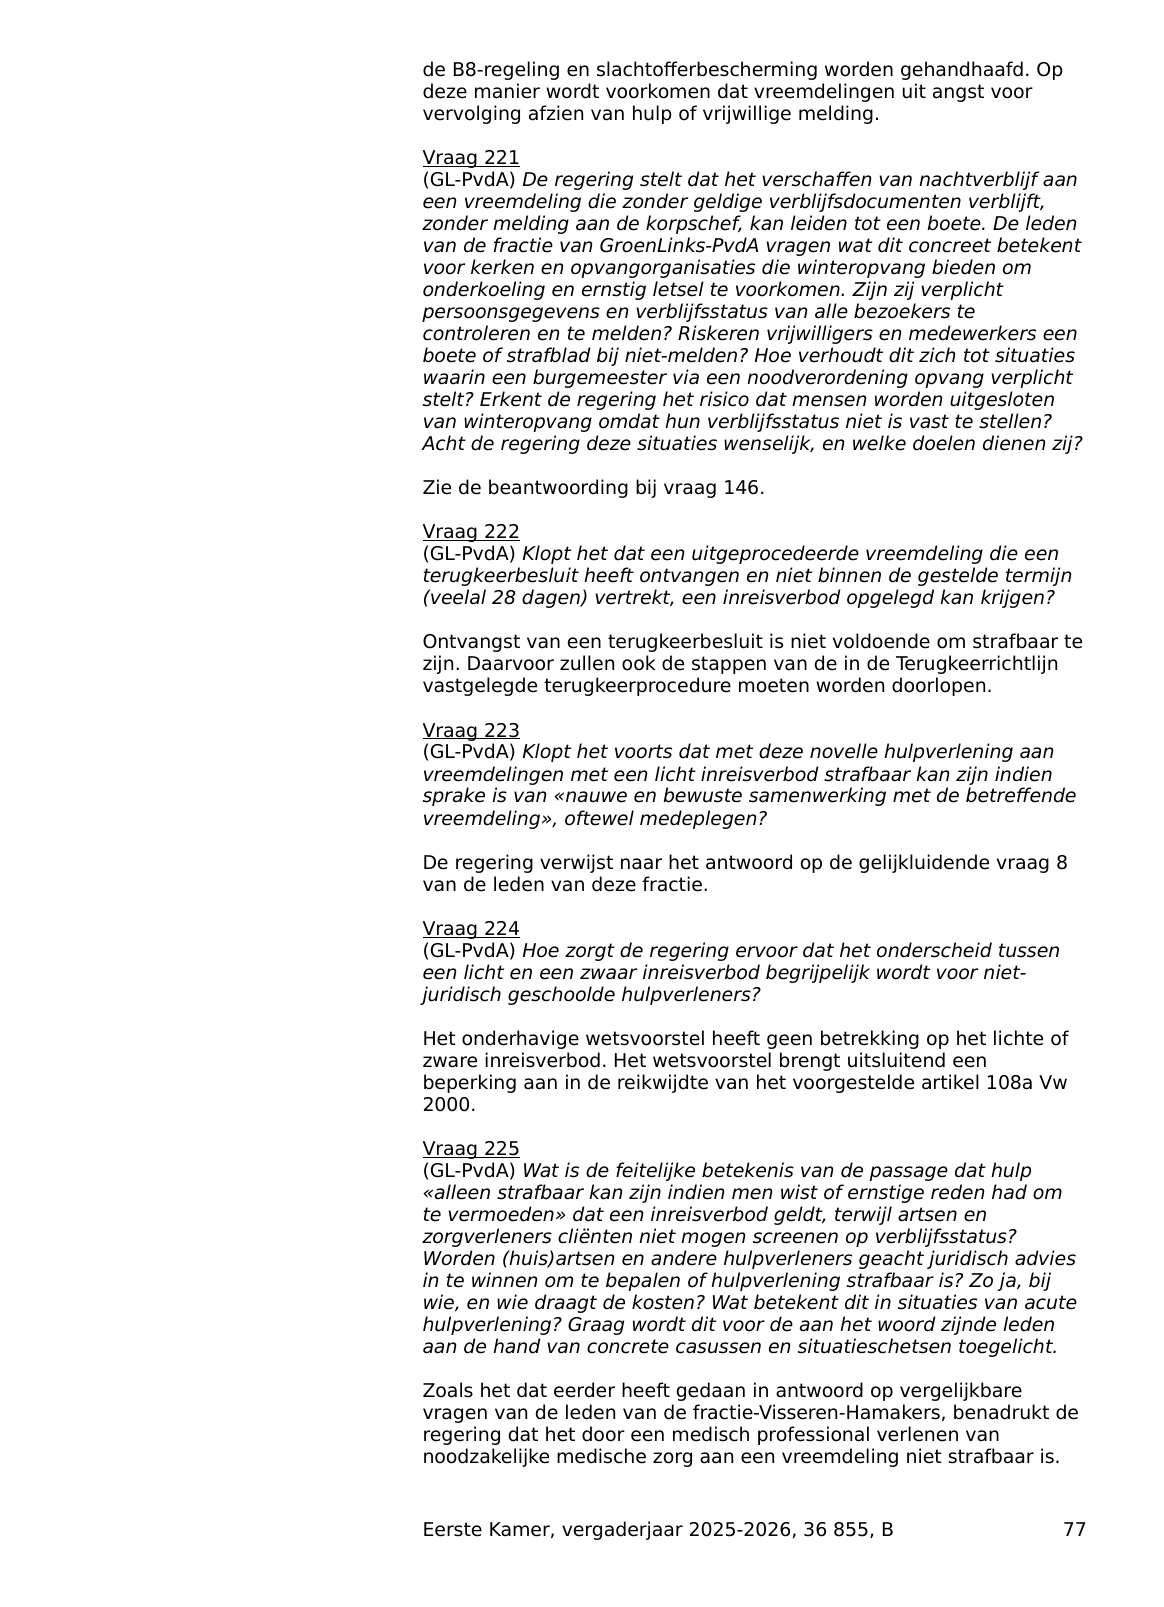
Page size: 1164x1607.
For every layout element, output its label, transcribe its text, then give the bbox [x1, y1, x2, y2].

text Vraag 225 [422, 1138, 1087, 1160]
text Ontvangst van een terugkeerbesluit is niet voldoende om strafbaar te zijn. Daarvoor zullen ook de stappen van de in de Terugkeerrichtlijn vastgelegde terugkeerprocedure moeten worden doorlopen. [422, 631, 1087, 697]
text De regering verwijst naar het antwoord op de gelijkluidende vraag 8 van de leden van deze fractie. [422, 852, 1087, 896]
text Vraag 223 [422, 719, 1087, 741]
text de B8-regeling en slachtofferbescherming worden gehandhaafd. Op deze manier wordt voorkomen dat vreemdelingen uit angst voor vervolging afzien van hulp of vrijwillige melding. [422, 59, 1087, 125]
text Het onderhavige wetsvoorstel heeft geen betrekking op het lichte of zware inreisverbod. Het wetsvoorstel brengt uitsluitend een beperking aan in de reikwijdte van het voorgestelde artikel 108a Vw 2000. [422, 1028, 1087, 1116]
text (GL-PvdA) De regering stelt dat het verschaffen van nachtverblijf aan een vreemdeling die zonder geldige verblijfsdocumenten verblijft, zonder melding aan de korpschef, kan leiden tot een boete. De leden van de fractie van GroenLinks-PvdA vragen wat dit concreet betekent voor kerken en opvangorganisaties die winteropvang bieden om onderkoeling en ernstig letsel te voorkomen. Zijn zij verplicht persoonsgegevens en verblijfsstatus van alle bezoekers te controleren en te melden? Riskeren vrijwilligers en medewerkers een boete of strafblad bij niet-melden? Hoe verhoudt dit zich tot situaties waarin een burgemeester via een noodverordening opvang verplicht stelt? Erkent de regering het risico dat mensen worden uitgesloten van winteropvang omdat hun verblijfsstatus niet is vast te stellen? Acht de regering deze situaties wenselijk, en welke doelen dienen zij? [422, 169, 1087, 455]
text (GL-PvdA) Hoe zorgt de regering ervoor dat het onderscheid tussen een licht en een zwaar inreisverbod begrijpelijk wordt voor niet-juridisch geschoolde hulpverleners? [422, 940, 1087, 1006]
text Zie de beantwoording bij vraag 146. [422, 477, 1087, 499]
text (GL-PvdA) Klopt het voorts dat met deze novelle hulpverlening aan vreemdelingen met een licht inreisverbod strafbaar kan zijn indien sprake is van «nauwe en bewuste samenwerking met de betreffende vreemdeling», oftewel medeplegen? [422, 741, 1087, 829]
text Vraag 222 [422, 521, 1087, 543]
text Zoals het dat eerder heeft gedaan in antwoord op vergelijkbare vragen van de leden van de fractie-Visseren-Hamakers, benadrukt de regering dat het door een medisch professional verlenen van noodzakelijke medische zorg aan een vreemdeling niet strafbaar is. [422, 1380, 1087, 1468]
text (GL-PvdA) Wat is de feitelijke betekenis van de passage dat hulp «alleen strafbaar kan zijn indien men wist of ernstige reden had om te vermoeden» dat een inreisverbod geldt, terwijl artsen en zorgverleners cliënten niet mogen screenen op verblijfsstatus? Worden (huis)artsen en andere hulpverleners geacht juridisch advies in te winnen om te bepalen of hulpverlening strafbaar is? Zo ja, bij wie, en wie draagt de kosten? Wat betekent dit in situaties van acute hulpverlening? Graag wordt dit voor de aan het woord zijnde leden aan de hand van concrete casussen en situatieschetsen toegelicht. [422, 1160, 1087, 1358]
text (GL-PvdA) Klopt het dat een uitgeprocedeerde vreemdeling die een terugkeerbesluit heeft ontvangen en niet binnen de gestelde termijn (veelal 28 dagen) vertrekt, een inreisverbod opgelegd kan krijgen? [422, 543, 1087, 609]
text Vraag 224 [422, 918, 1087, 940]
text Vraag 221 [422, 147, 1087, 169]
